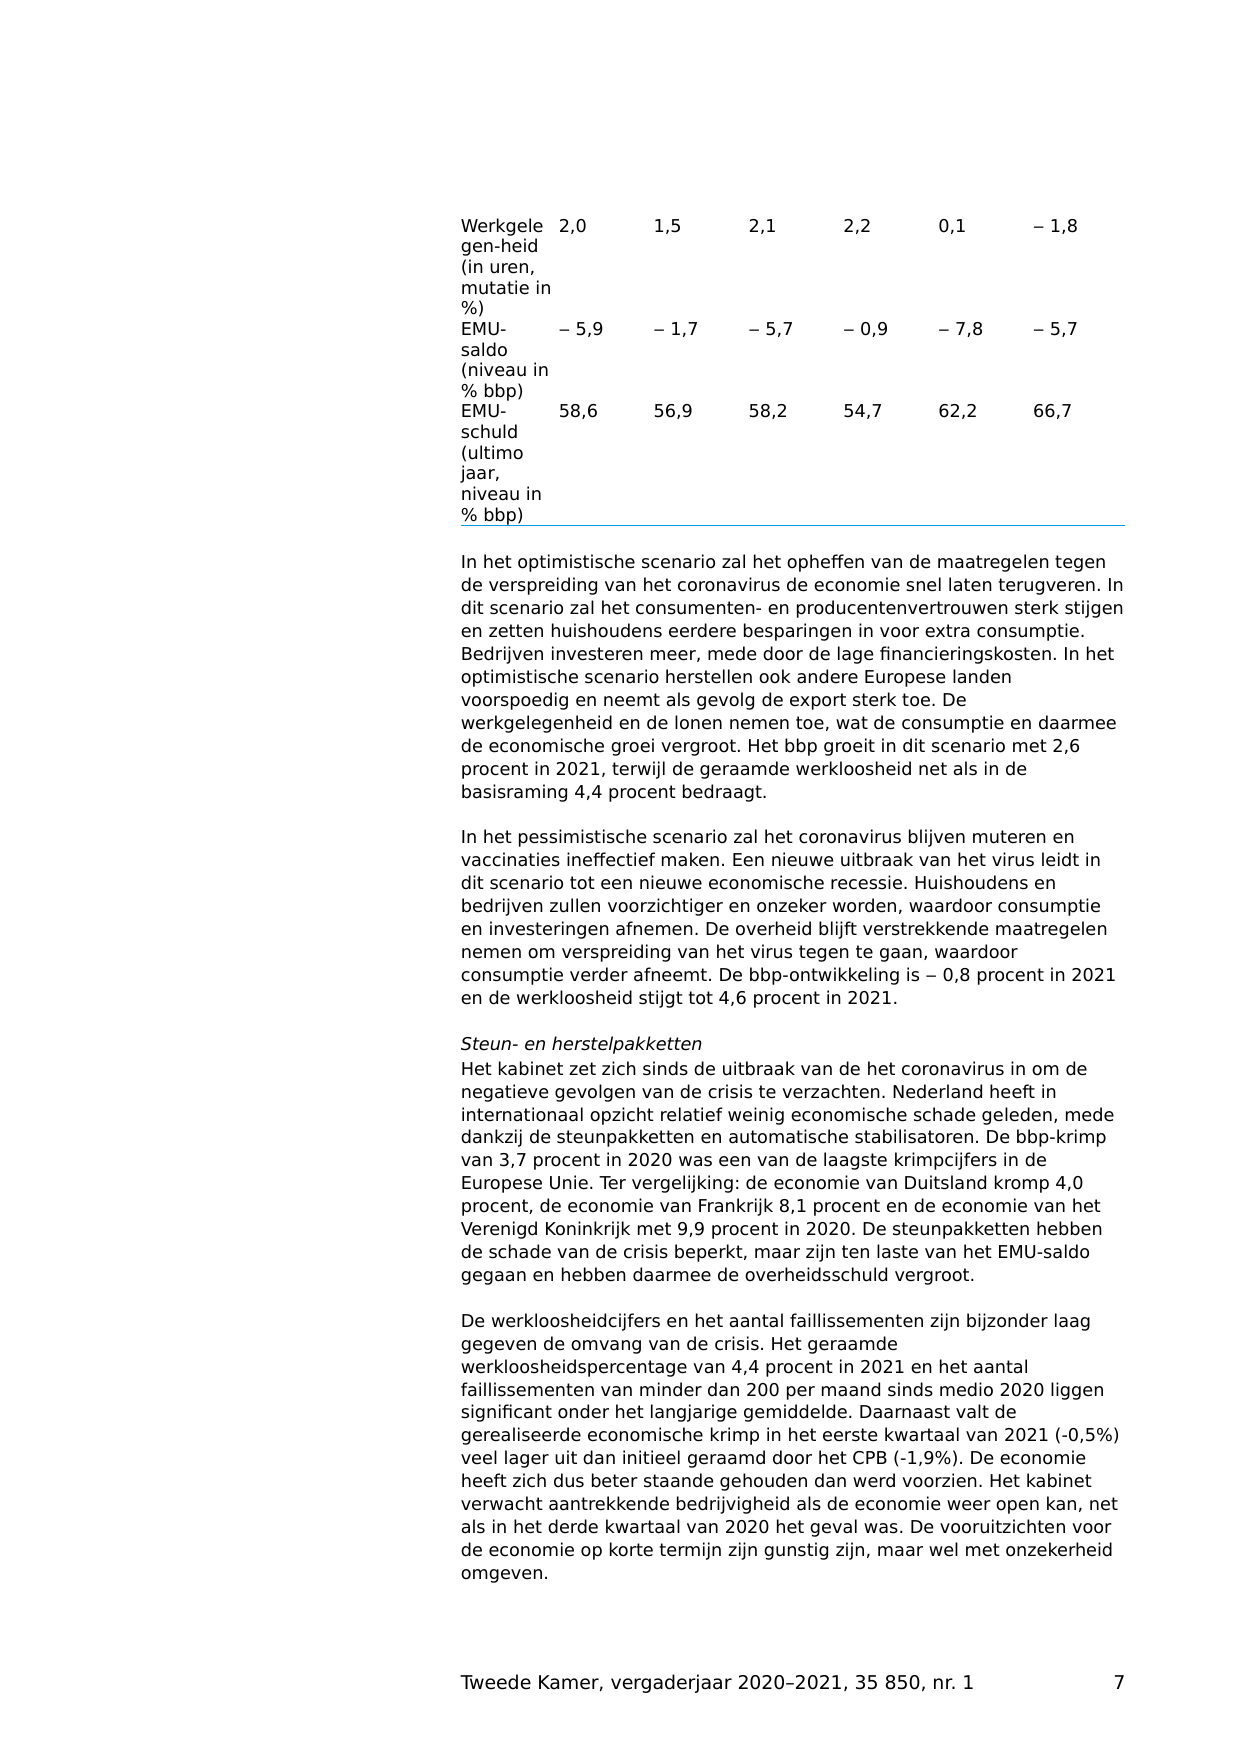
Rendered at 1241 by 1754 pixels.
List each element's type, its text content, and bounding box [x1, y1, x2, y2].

table_cell 58,2 [745, 401, 840, 525]
text De werkloosheidcijfers en het aantal faillissementen zijn bijzonder laag gegeven de omvang van de crisis. Het geraamde werkloosheidspercentage van 4,4 procent in 2021 en het aantal faillissementen van minder dan 200 per maand sinds medio 2020 liggen significant onder het langjarige gemiddelde. Daarnaast valt de gerealiseerde economische krimp in het eerste kwartaal van 2021 (-0,5%) veel lager uit dan initieel geraamd door het CPB (-1,9%). De economie heeft zich dus beter staande gehouden dan werd voorzien. Het kabinet verwacht aantrekkende bedrijvigheid als de economie weer open kan, net als in het derde kwartaal van 2020 het geval was. De vooruitzichten voor de economie op korte termijn zijn gunstig zijn, maar wel met onzekerheid omgeven. [461, 1309, 1125, 1584]
table_cell ‒ 5,7 [745, 319, 840, 401]
table_cell ‒ 5,9 [556, 319, 650, 401]
table_cell ‒ 5,7 [1030, 319, 1125, 401]
table_cell ‒ 0,9 [840, 319, 935, 401]
table_cell ‒ 1,8 [1030, 216, 1125, 319]
table_cell 58,6 [556, 401, 650, 525]
table_cell EMU-schuld (ultimo jaar, niveau in % bbp) [461, 401, 556, 525]
text In het pessimistische scenario zal het coronavirus blijven muteren en vaccinaties ineffectief maken. Een nieuwe uitbraak van het virus leidt in dit scenario tot een nieuwe economische recessie. Huishoudens en bedrijven zullen voorzichtiger en onzeker worden, waardoor consumptie en investeringen afnemen. De overheid blijft verstrekkende maatregelen nemen om verspreiding van het virus tegen te gaan, waardoor consumptie verder afneemt. De bbp-ontwikkeling is ‒ 0,8 procent in 2021 en de werkloosheid stijgt tot 4,6 procent in 2021. [461, 826, 1125, 1009]
table_cell 2,0 [556, 216, 650, 319]
table_cell 1,5 [650, 216, 745, 319]
table_cell EMU-saldo (niveau in % bbp) [461, 319, 556, 401]
table_cell 2,1 [745, 216, 840, 319]
table_cell Werkgelegen-heid (in uren, mutatie in %) [461, 216, 556, 319]
table_cell 2,2 [840, 216, 935, 319]
text Steun- en herstelpakketten [461, 1032, 1125, 1055]
text In het optimistische scenario zal het opheffen van de maatregelen tegen de verspreiding van het coronavirus de economie snel laten terugveren. In dit scenario zal het consumenten- en producentenvertrouwen sterk stijgen en zetten huishoudens eerdere besparingen in voor extra consumptie. Bedrijven investeren meer, mede door de lage financieringskosten. In het optimistische scenario herstellen ook andere Europese landen voorspoedig en neemt als gevolg de export sterk toe. De werkgelegenheid en de lonen nemen toe, wat de consumptie en daarmee de economische groei vergroot. Het bbp groeit in dit scenario met 2,6 procent in 2021, terwijl de geraamde werkloosheid net als in de basisraming 4,4 procent bedraagt. [461, 551, 1125, 803]
table_cell 54,7 [840, 401, 935, 525]
table_cell 62,2 [935, 401, 1030, 525]
table_header Tabel 2.2 Epidemiologische scenario's [461, 191, 1125, 216]
table_cell 66,7 [1030, 401, 1125, 525]
table_cell 56,9 [650, 401, 745, 525]
table_cell 0,1 [935, 216, 1030, 319]
text Het kabinet zet zich sinds de uitbraak van de het coronavirus in om de negatieve gevolgen van de crisis te verzachten. Nederland heeft in internationaal opzicht relatief weinig economische schade geleden, mede dankzij de steunpakketten en automatische stabilisatoren. De bbp-krimp van 3,7 procent in 2020 was een van de laagste krimpcijfers in de Europese Unie. Ter vergelijking: de economie van Duitsland kromp 4,0 procent, de economie van Frankrijk 8,1 procent en de economie van het Verenigd Koninkrijk met 9,9 procent in 2020. De steunpakketten hebben de schade van de crisis beperkt, maar zijn ten laste van het EMU-saldo gegaan en hebben daarmee de overheidsschuld vergroot. [461, 1057, 1125, 1286]
table_cell ‒ 1,7 [650, 319, 745, 401]
table_cell ‒ 7,8 [935, 319, 1030, 401]
